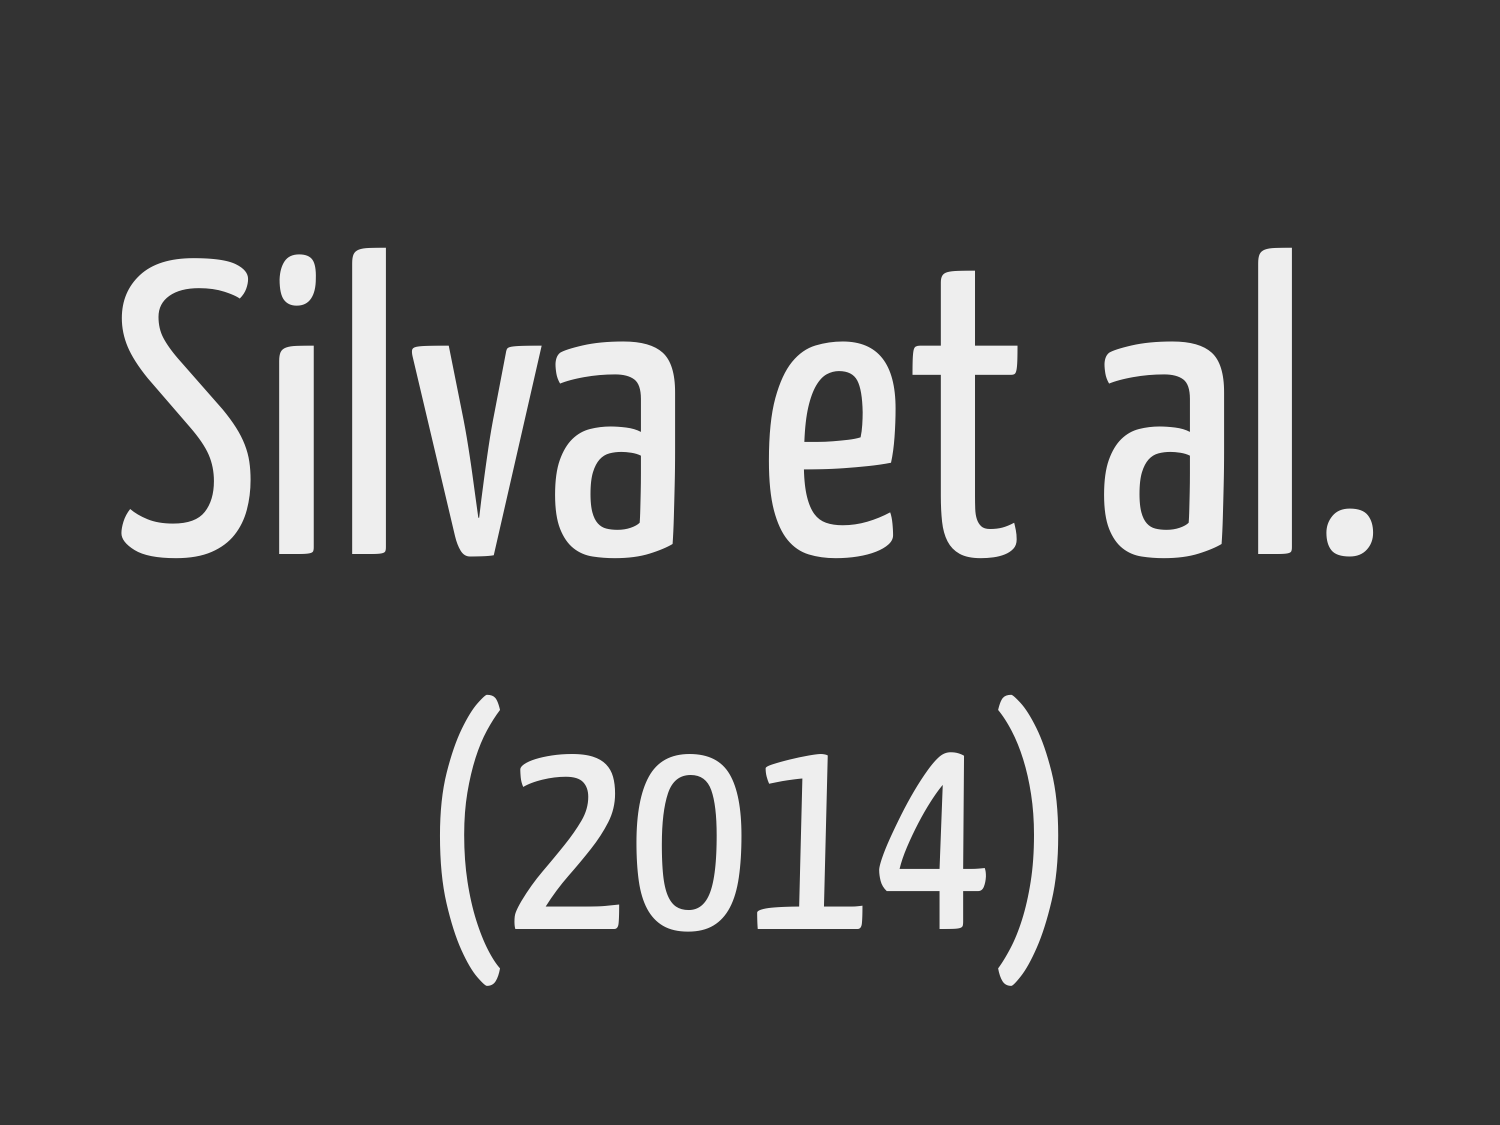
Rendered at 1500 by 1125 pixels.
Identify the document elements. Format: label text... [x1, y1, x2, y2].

title Silva et al. (2014) [0, 0, 1500, 1125]
